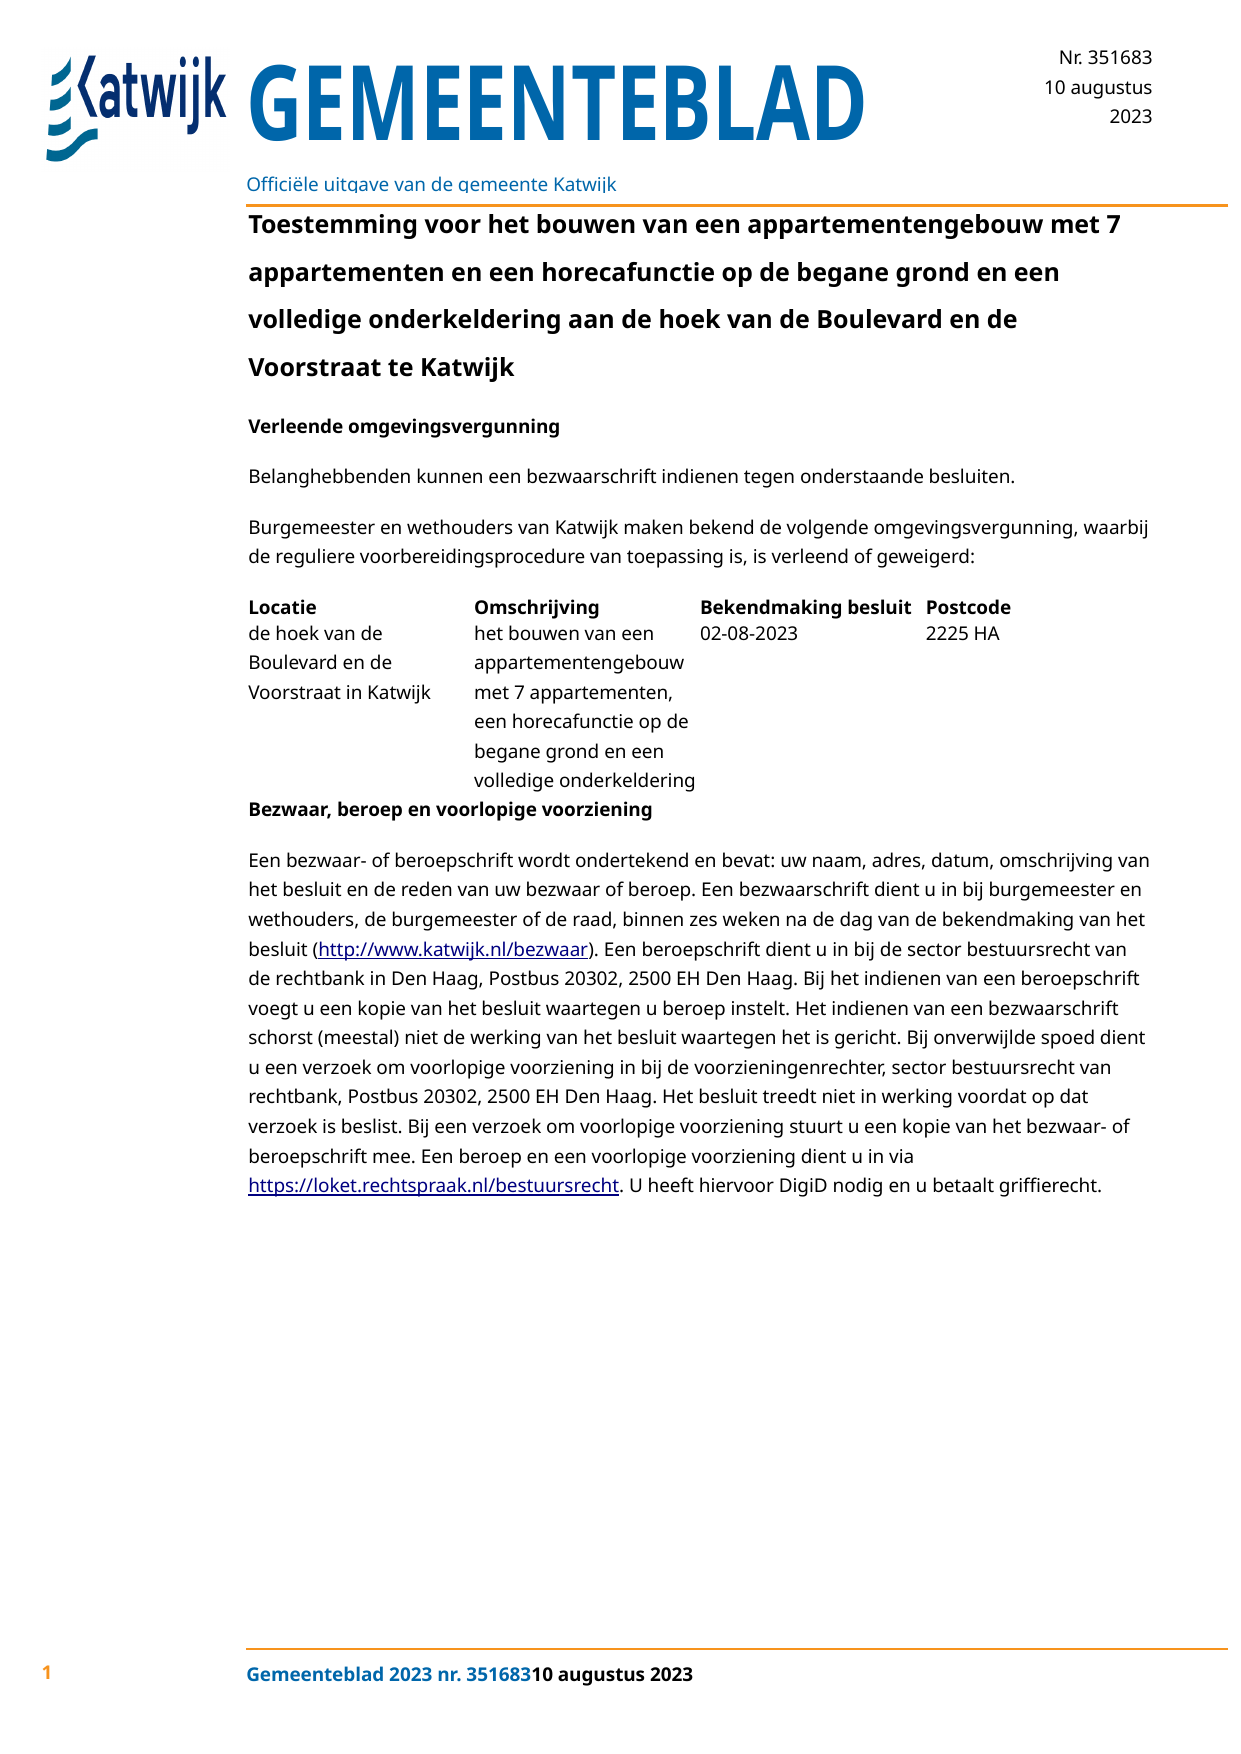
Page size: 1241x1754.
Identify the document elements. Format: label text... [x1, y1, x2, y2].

table_header Omschrijving [474, 594, 700, 620]
text Burgemeester en wethouders van Katwijk maken bekend de volgende omgevingsvergunning, waarbij de reguliere voorbereidingsprocedure van toepassing is, is verleend of geweigerd: [248, 514, 1152, 569]
text Belanghebbenden kunnen een bezwaarschrift indienen tegen onderstaande besluiten. [248, 463, 1152, 489]
text Een bezwaar- of beroepschrift wordt ondertekend en bevat: uw naam, adres, datum, omschrijving van het besluit en de reden van uw bezwaar of beroep. Een bezwaarschrift dient u in bij burgemeester en wethouders, de burgemeester of de raad, binnen zes weken na de dag van de bekendmaking van het besluit (http://www.katwijk.nl/bezwaar). Een beroepschrift dient u in bij de sector bestuursrecht van de rechtbank in Den Haag, Postbus 20302, 2500 EH Den Haag. Bij het indienen van een beroepschrift voegt u een kopie van het besluit waartegen u beroep instelt. Het indienen van een bezwaarschrift schorst (meestal) niet de werking van het besluit waartegen het is gericht. Bij onverwijlde spoed dient u een verzoek om voorlopige voorziening in bij de voorzieningenrechter, sector bestuursrecht van rechtbank, Postbus 20302, 2500 EH Den Haag. Het besluit treedt niet in werking voordat op dat verzoek is beslist. Bij een verzoek om voorlopige voorziening stuurt u een kopie van het bezwaar- of beroepschrift mee. Een beroep en een voorlopige voorziening dient u in via https://loket.rechtspraak.nl/bestuursrecht. U heeft hiervoor DigiD nodig en u betaalt griffierecht. [248, 847, 1152, 1198]
table_cell 02-08-2023 [700, 620, 926, 793]
table_cell het bouwen van een appartementengebouw met 7 appartementen, een horecafunctie op de begane grond en een volledige onderkeldering [474, 620, 700, 793]
table_header Locatie [248, 594, 474, 620]
text Toestemming voor het bouwen van een appartementengebouw met 7 appartementen en een horecafunctie op de begane grond en een volledige onderkeldering aan de hoek van de Boulevard en de Voorstraat te Katwijk [248, 207, 1152, 384]
picture [41, 47, 231, 172]
table_cell de hoek van de Boulevard en de Voorstraat in Katwijk [248, 620, 474, 793]
text Bezwaar, beroep en voorlopige voorziening [248, 797, 1152, 822]
text Verleende omgevingsvergunning [248, 413, 1152, 439]
table_cell 2225 HA [926, 620, 1152, 793]
table_header Postcode [926, 594, 1152, 620]
table_header Bekendmaking besluit [700, 594, 926, 620]
